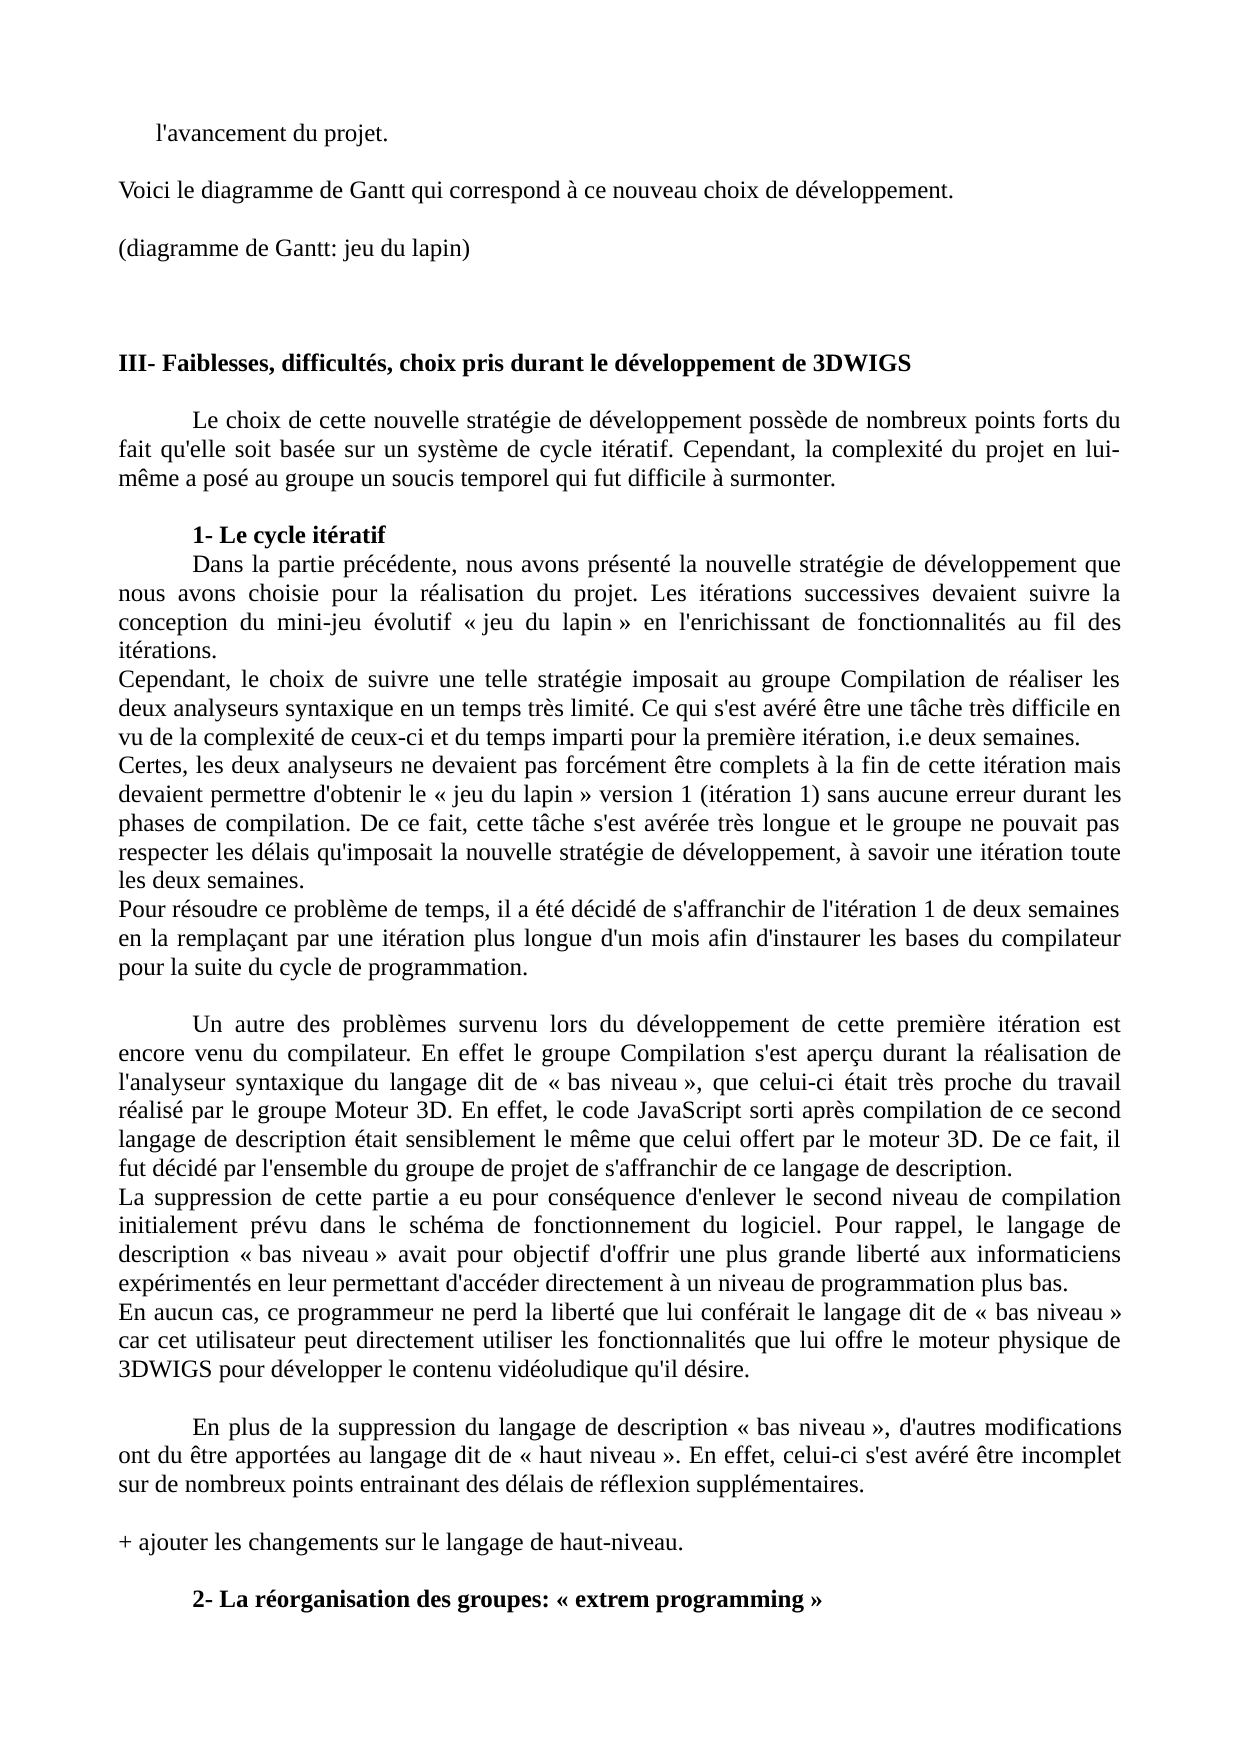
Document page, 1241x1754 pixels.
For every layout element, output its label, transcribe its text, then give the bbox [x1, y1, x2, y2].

text (diagramme de Gantt: jeu du lapin) [118, 233, 1122, 262]
text + ajouter les changements sur le langage de haut-niveau. [118, 1527, 1122, 1556]
text La suppression de cette partie a eu pour conséquence d'enlever le second niveau de compilation initialement prévu dans le schéma de fonctionnement du logiciel. Pour rappel, le langage de description « bas niveau » avait pour objectif d'offrir une plus grande liberté aux informaticiens expérimentés en leur permettant d'accéder directement à un niveau de programmation plus bas. [118, 1182, 1122, 1297]
text Voici le diagramme de Gantt qui correspond à ce nouveau choix de développement. [118, 176, 1122, 204]
text Pour résoudre ce problème de temps, il a été décidé de s'affranchir de l'itération 1 de deux semaines en la remplaçant par une itération plus longue d'un mois afin d'instaurer les bases du compilateur pour la suite du cycle de programmation. [118, 894, 1122, 981]
text Dans la partie précédente, nous avons présenté la nouvelle stratégie de développement que nous avons choisie pour la réalisation du projet. Les itérations successives devaient suivre la conception du mini-jeu évolutif « jeu du lapin » en l'enrichissant de fonctionnalités au fil des itérations. [118, 549, 1122, 664]
text 1- Le cycle itératif [118, 521, 1122, 549]
text III- Faiblesses, difficultés, choix pris durant le développement de 3DWIGS [118, 348, 1122, 377]
text En aucun cas, ce programmeur ne perd la liberté que lui conférait le langage dit de « bas niveau » car cet utilisateur peut directement utiliser les fonctionnalités que lui offre le moteur physique de 3DWIGS pour développer le contenu vidéoludique qu'il désire. [118, 1297, 1122, 1383]
text En plus de la suppression du langage de description « bas niveau », d'autres modifications ont du être apportées au langage dit de « haut niveau ». En effet, celui-ci s'est avéré être incomplet sur de nombreux points entrainant des délais de réflexion supplémentaires. [118, 1412, 1122, 1498]
text Un autre des problèmes survenu lors du développement de cette première itération est encore venu du compilateur. En effet le groupe Compilation s'est aperçu durant la réalisation de l'analyseur syntaxique du langage dit de « bas niveau », que celui-ci était très proche du travail réalisé par le groupe Moteur 3D. En effet, le code JavaScript sorti après compilation de ce second langage de description était sensiblement le même que celui offert par le moteur 3D. De ce fait, il fut décidé par l'ensemble du groupe de projet de s'affranchir de ce langage de description. [118, 1009, 1122, 1182]
text Le choix de cette nouvelle stratégie de développement possède de nombreux points forts du fait qu'elle soit basée sur un système de cycle itératif. Cependant, la complexité du projet en lui-même a posé au groupe un soucis temporel qui fut difficile à surmonter. [118, 406, 1122, 492]
list l'avancement du projet. [118, 118, 1122, 147]
text Cependant, le choix de suivre une telle stratégie imposait au groupe Compilation de réaliser les deux analyseurs syntaxique en un temps très limité. Ce qui s'est avéré être une tâche très difficile en vu de la complexité de ceux-ci et du temps imparti pour la première itération, i.e deux semaines. [118, 664, 1122, 751]
text 2- La réorganisation des groupes: « extrem programming » [118, 1584, 1122, 1613]
text Certes, les deux analyseurs ne devaient pas forcément être complets à la fin de cette itération mais devaient permettre d'obtenir le « jeu du lapin » version 1 (itération 1) sans aucune erreur durant les phases de compilation. De ce fait, cette tâche s'est avérée très longue et le groupe ne pouvait pas respecter les délais qu'imposait la nouvelle stratégie de développement, à savoir une itération toute les deux semaines. [118, 751, 1122, 894]
